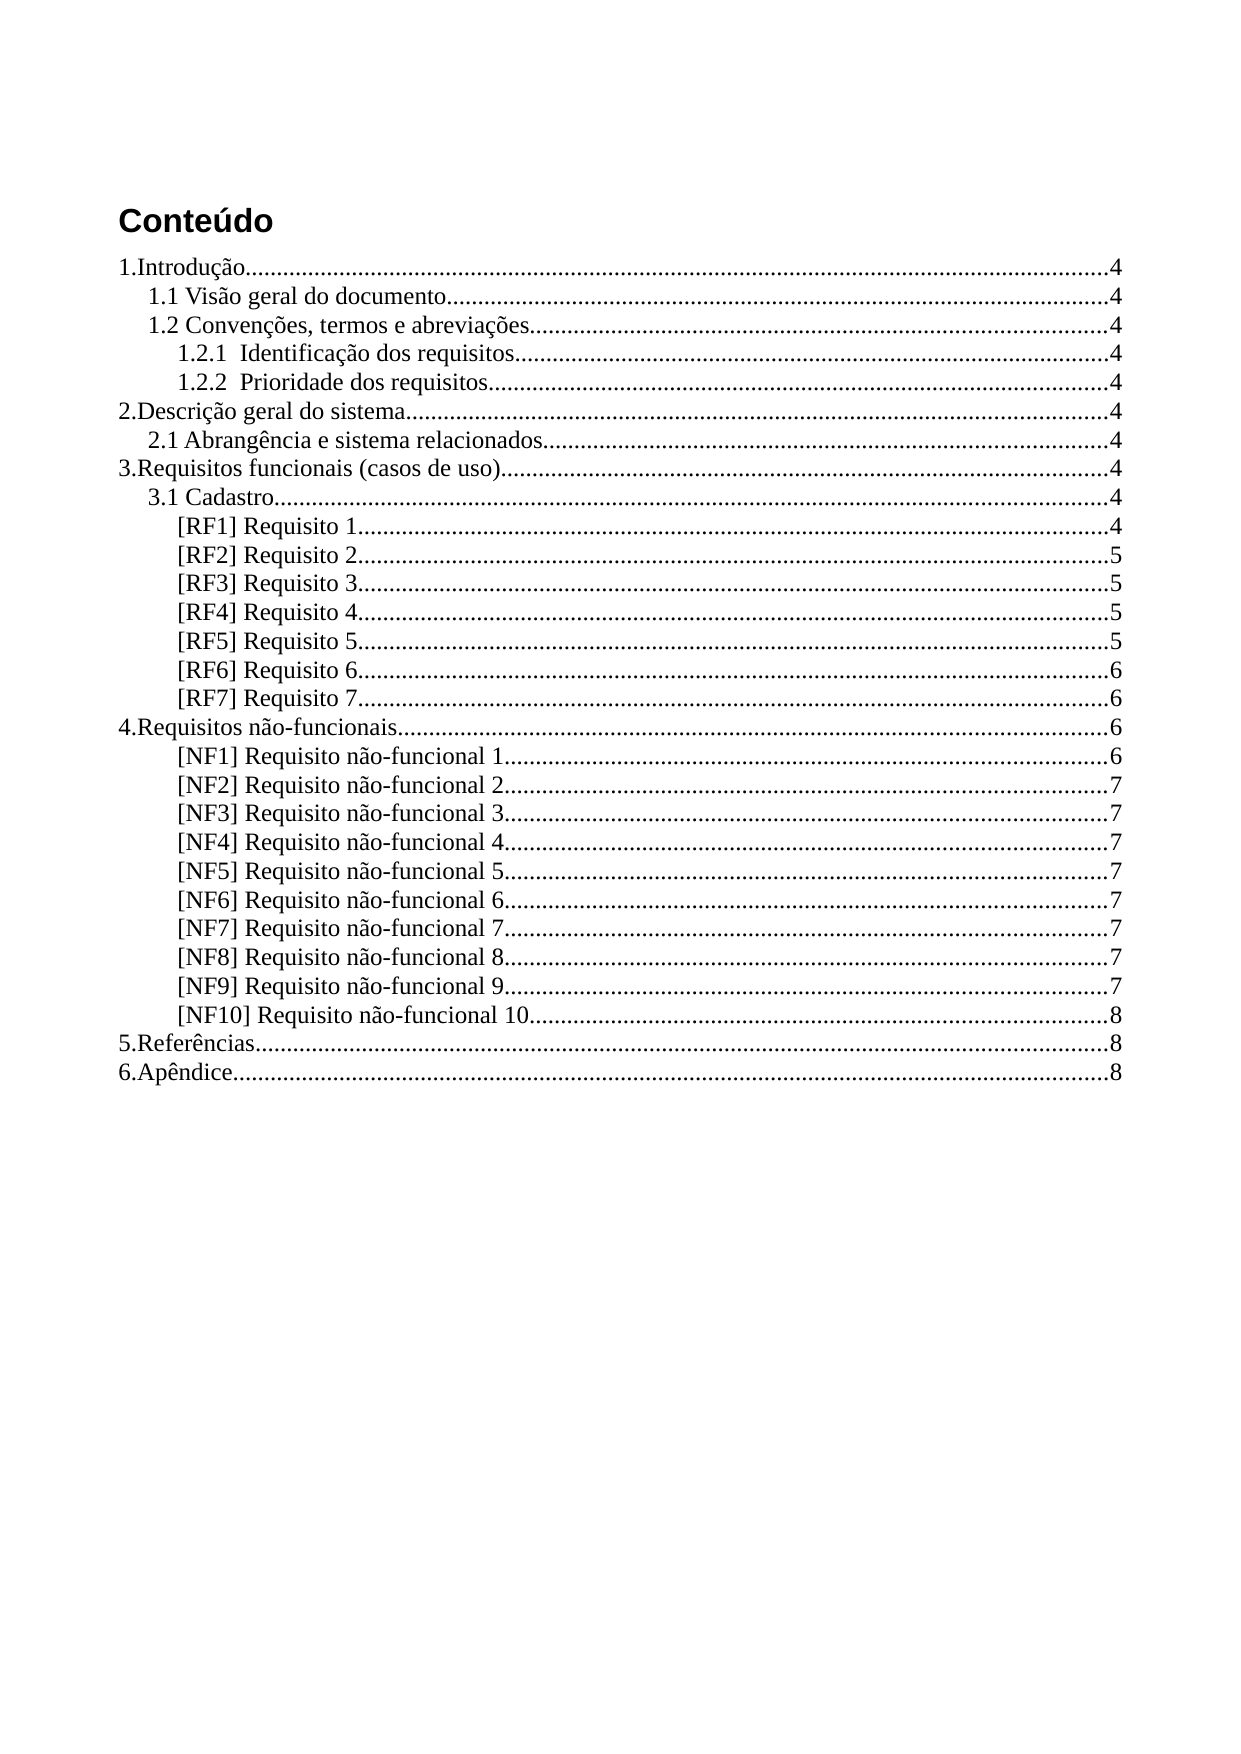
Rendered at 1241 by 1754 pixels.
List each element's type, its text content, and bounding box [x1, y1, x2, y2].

text 6.Apêndice 8 [118, 1057, 1122, 1086]
text [RF6] Requisito 6 6 [177, 655, 1122, 683]
text 1.2.2 Prioridade dos requisitos 4 [177, 367, 1122, 396]
text [NF6] Requisito não-funcional 6 7 [177, 885, 1122, 913]
text 2.1 Abrangência e sistema relacionados 4 [148, 425, 1122, 453]
text [RF7] Requisito 7 6 [177, 683, 1122, 712]
text [NF9] Requisito não-funcional 9 7 [177, 971, 1122, 1000]
text 1.2.1 Identificação dos requisitos 4 [177, 338, 1122, 367]
text 1.1 Visão geral do documento 4 [148, 281, 1122, 310]
text [NF7] Requisito não-funcional 7 7 [177, 913, 1122, 942]
text [NF10] Requisito não-funcional 10 8 [177, 1000, 1122, 1028]
text [NF3] Requisito não-funcional 3 7 [177, 798, 1122, 827]
text 5.Referências 8 [118, 1028, 1122, 1057]
subtitle Conteúdo [118, 201, 1122, 240]
text [NF1] Requisito não-funcional 1 6 [177, 741, 1122, 770]
text [NF4] Requisito não-funcional 4 7 [177, 827, 1122, 856]
text 3.1 Cadastro 4 [148, 482, 1122, 511]
text 4.Requisitos não-funcionais 6 [118, 712, 1122, 741]
text [RF4] Requisito 4 5 [177, 597, 1122, 626]
text [NF2] Requisito não-funcional 2 7 [177, 770, 1122, 798]
text [RF2] Requisito 2 5 [177, 540, 1122, 568]
text [RF5] Requisito 5 5 [177, 626, 1122, 655]
text 2.Descrição geral do sistema 4 [118, 396, 1122, 425]
text [NF8] Requisito não-funcional 8 7 [177, 942, 1122, 971]
text 1.2 Convenções, termos e abreviações 4 [148, 310, 1122, 338]
text 3.Requisitos funcionais (casos de uso) 4 [118, 453, 1122, 482]
text 1.Introdução 4 [118, 252, 1122, 281]
text [RF3] Requisito 3 5 [177, 568, 1122, 597]
text [NF5] Requisito não-funcional 5 7 [177, 856, 1122, 885]
text [RF1] Requisito 1 4 [177, 511, 1122, 540]
